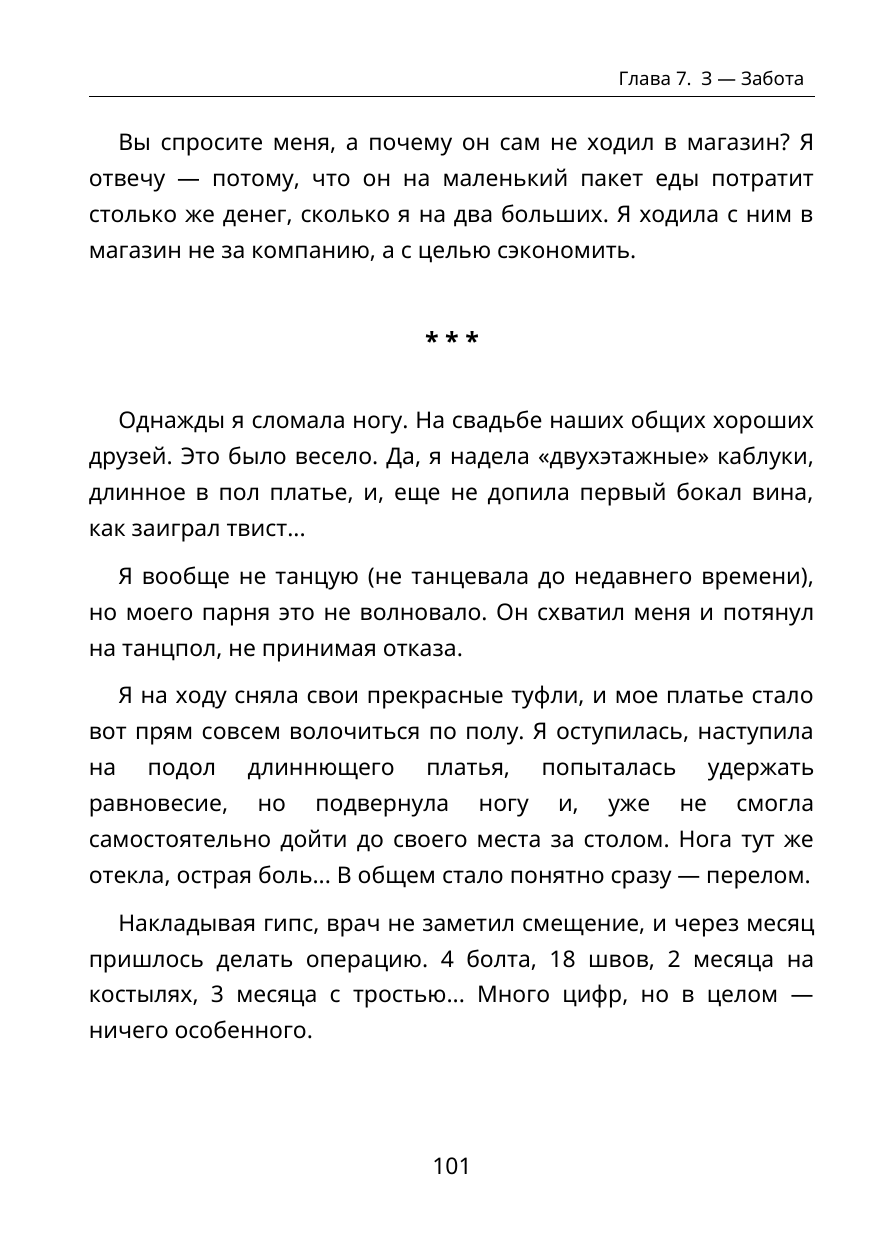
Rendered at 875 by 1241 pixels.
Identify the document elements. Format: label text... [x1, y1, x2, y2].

text Накладывая гипс, врач не заметил смещение, и через месяц пришлось делать операцию. 4 болта, 18 швов, 2 месяца на костылях, 3 месяца с тростью... Много цифр, но в целом — ничего особенного. [88, 907, 815, 1046]
text Я вообще не танцую (не танцевала до недавнего времени), но моего парня это не волновало. Он схватил меня и потянул на танцпол, не принимая отказа. [88, 559, 815, 663]
text Однажды я сломала ногу. На свадьбе наших общих хороших друзей. Это было весело. Да, я надела «двухэтажные» каблуки, длинное в пол платье, и, еще не допила первый бокал вина, как заиграл твист... [88, 404, 815, 543]
text Вы спросите меня, а почему он сам не ходил в магазин? Я отвечу — потому, что он на маленький пакет еды потратит столько же денег, сколько я на два больших. Я ходила с ним в магазин не за компанию, а с целью сэкономить. [88, 126, 815, 265]
text Я на ходу сняла свои прекрасные туфли, и мое платье стало вот прям совсем волочиться по полу. Я оступилась, наступила на подол длиннющего платья, попыталась удержать равновесие, но подвернула ногу и, уже не смогла самостоятельно дойти до своего места за столом. Нога тут же отекла, острая боль... В общем стало понятно сразу — перелом. [88, 679, 815, 890]
subtitle * * * [88, 323, 815, 357]
